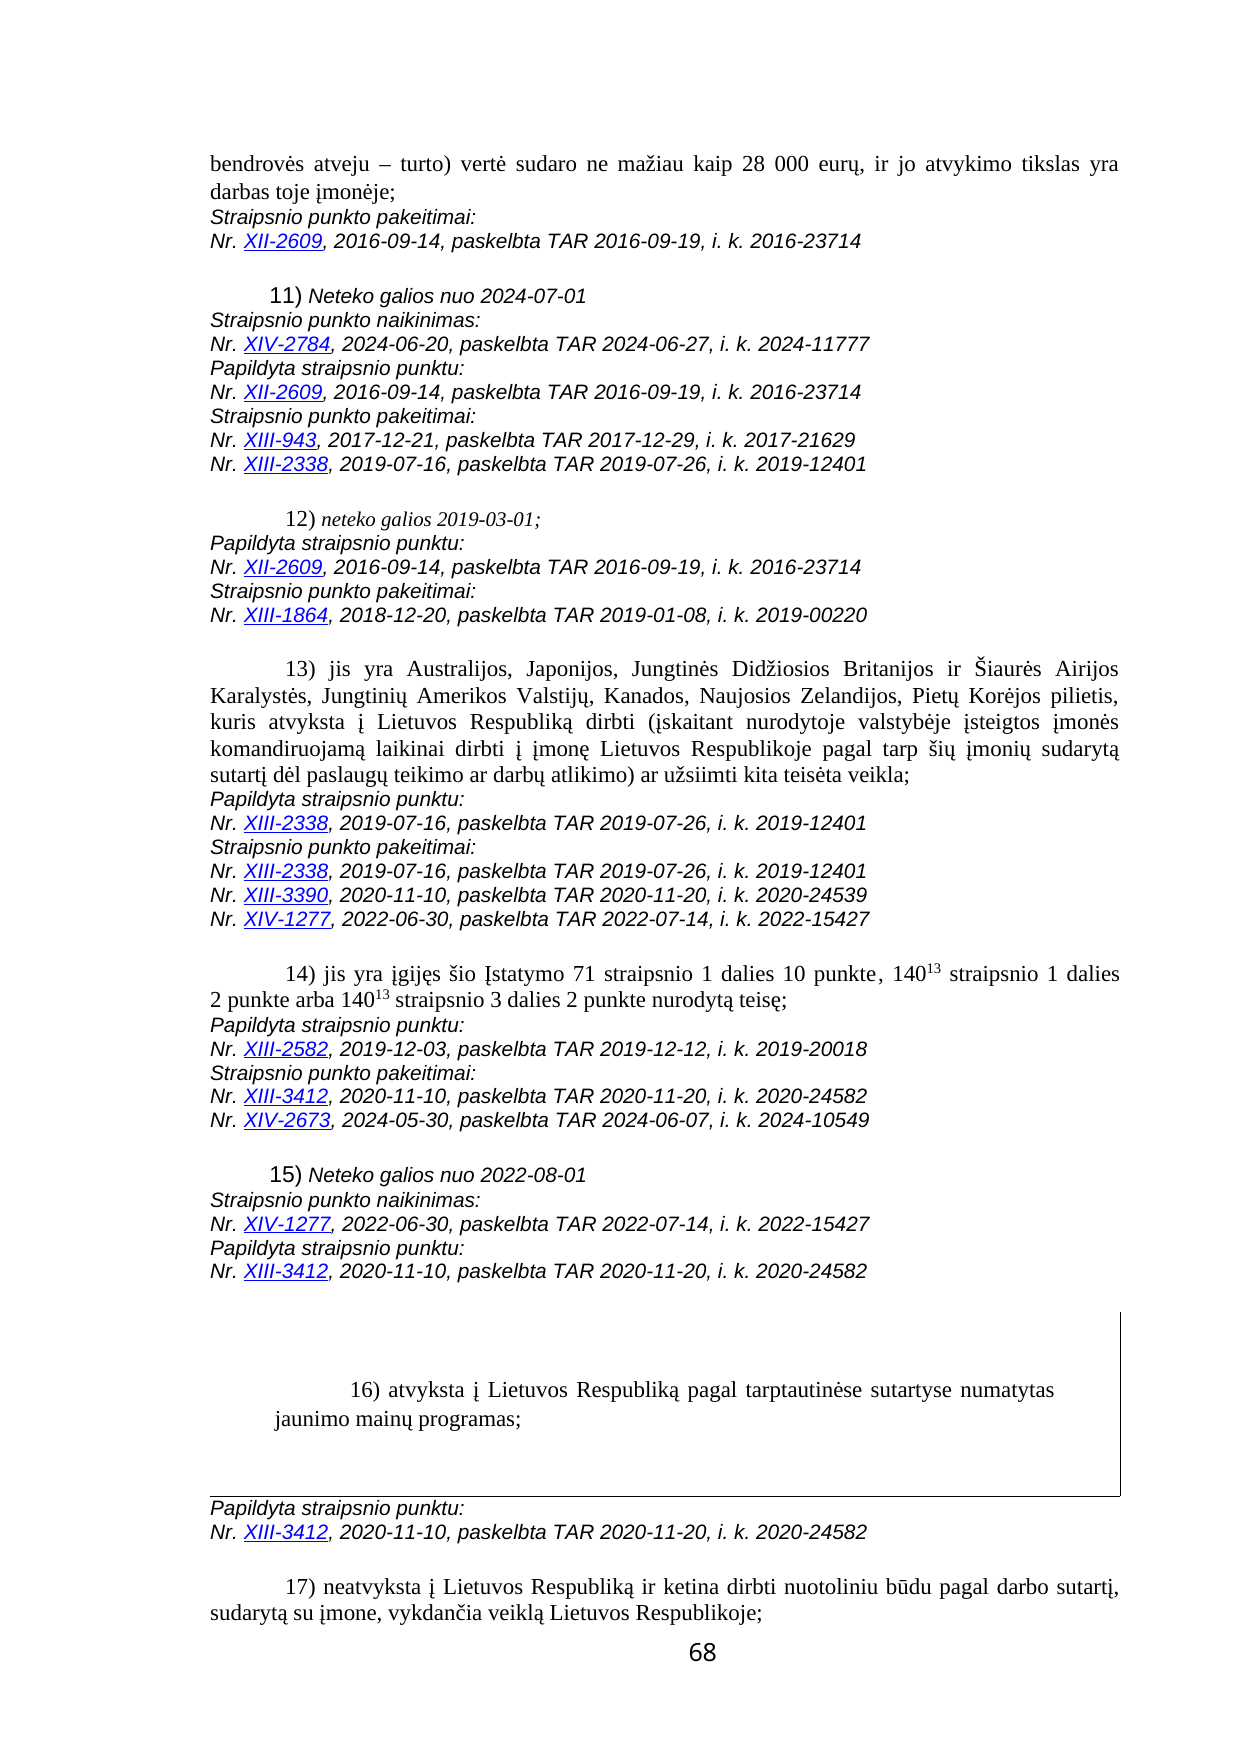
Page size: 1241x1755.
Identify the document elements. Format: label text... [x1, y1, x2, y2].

text Nr. XIV-1277, 2022-06-30, paskelbta TAR 2022-07-14, i. k. 2022-15427 [210, 1211, 1120, 1235]
text Straipsnio punkto pakeitimai: [210, 1060, 1120, 1084]
text Papildyta straipsnio punktu: [210, 1012, 1120, 1036]
text Papildyta straipsnio punktu: [210, 1496, 1120, 1520]
text Nr. XIII-943, 2017-12-21, paskelbta TAR 2017-12-29, i. k. 2017-21629 [210, 428, 1120, 452]
text Straipsnio punkto naikinimas: [210, 308, 1120, 332]
text Straipsnio punkto pakeitimai: [210, 835, 1120, 859]
text 14) jis yra įgijęs šio Įstatymo 71 straipsnio 1 dalies 10 punkte, 14013 straipsnio 1 dalies 2 punkte arba 14013 straipsnio 3 dalies 2 punkte nurodytą teisę; [210, 960, 1120, 1012]
text Nr. XIII-2338, 2019-07-16, paskelbta TAR 2019-07-26, i. k. 2019-12401 [210, 452, 1120, 476]
text Nr. XIII-2338, 2019-07-16, paskelbta TAR 2019-07-26, i. k. 2019-12401 [210, 811, 1120, 835]
text Nr. XIII-3390, 2020-11-10, paskelbta TAR 2020-11-20, i. k. 2020-24539 [210, 883, 1120, 907]
text Nr. XII-2609, 2016-09-14, paskelbta TAR 2016-09-19, i. k. 2016-23714 [210, 555, 1120, 579]
text Nr. XIV-2784, 2024-06-20, paskelbta TAR 2024-06-27, i. k. 2024-11777 [210, 332, 1120, 356]
text 15) Neteko galios nuo 2022-08-01 [210, 1161, 1120, 1187]
text Papildyta straipsnio punktu: [210, 356, 1120, 380]
text 13) jis yra Australijos, Japonijos, Jungtinės Didžiosios Britanijos ir Šiaurės Airijos Karalystės, Jungtinių Amerikos Valstijų, Kanados, Naujosios Zelandijos, Pietų Korėjos pilietis, kuris atvyksta į Lietuvos Respubliką dirbti (įskaitant nurodytoje valstybėje įsteigtos įmonės komandiruojamą laikinai dirbti į įmonę Lietuvos Respublikoje pagal tarp šių įmonių sudarytą sutartį dėl paslaugų teikimo ar darbų atlikimo) ar užsiimti kita teisėta veikla; [210, 656, 1120, 787]
text Nr. XIII-1864, 2018-12-20, paskelbta TAR 2019-01-08, i. k. 2019-00220 [210, 603, 1120, 627]
text Nr. XIII-2338, 2019-07-16, paskelbta TAR 2019-07-26, i. k. 2019-12401 [210, 859, 1120, 883]
text Nr. XII-2609, 2016-09-14, paskelbta TAR 2016-09-19, i. k. 2016-23714 [210, 229, 1120, 253]
text Nr. XIII-3412, 2020-11-10, paskelbta TAR 2020-11-20, i. k. 2020-24582 [210, 1084, 1120, 1108]
text Papildyta straipsnio punktu: [210, 787, 1120, 811]
text 12) neteko galios 2019-03-01; [210, 504, 1120, 531]
text Nr. XII-2609, 2016-09-14, paskelbta TAR 2016-09-19, i. k. 2016-23714 [210, 380, 1120, 404]
text Nr. XIV-2673, 2024-05-30, paskelbta TAR 2024-06-07, i. k. 2024-10549 [210, 1108, 1120, 1132]
text Papildyta straipsnio punktu: [210, 531, 1120, 555]
text 16) atvyksta į Lietuvos Respubliką pagal tarptautinėse sutartyse numatytas jaunimo mainų programas; [210, 1312, 1120, 1496]
text bendrovės atveju – turto) vertė sudaro ne mažiau kaip 28 000 eurų, ir jo atvykimo tikslas yra darbas toje įmonėje; [210, 150, 1120, 205]
text Nr. XIV-1277, 2022-06-30, paskelbta TAR 2022-07-14, i. k. 2022-15427 [210, 907, 1120, 931]
text 17) neatvyksta į Lietuvos Respubliką ir ketina dirbti nuotoliniu būdu pagal darbo sutartį, sudarytą su įmone, vykdančia veiklą Lietuvos Respublikoje; [210, 1573, 1120, 1626]
text Nr. XIII-3412, 2020-11-10, paskelbta TAR 2020-11-20, i. k. 2020-24582 [210, 1259, 1120, 1283]
text 11) Neteko galios nuo 2024-07-01 [210, 282, 1120, 308]
text Straipsnio punkto pakeitimai: [210, 205, 1120, 229]
text Nr. XIII-3412, 2020-11-10, paskelbta TAR 2020-11-20, i. k. 2020-24582 [210, 1520, 1120, 1544]
text Straipsnio punkto pakeitimai: [210, 579, 1120, 603]
text Straipsnio punkto pakeitimai: [210, 404, 1120, 428]
text Nr. XIII-2582, 2019-12-03, paskelbta TAR 2019-12-12, i. k. 2019-20018 [210, 1036, 1120, 1060]
text Papildyta straipsnio punktu: [210, 1235, 1120, 1259]
text Straipsnio punkto naikinimas: [210, 1187, 1120, 1211]
